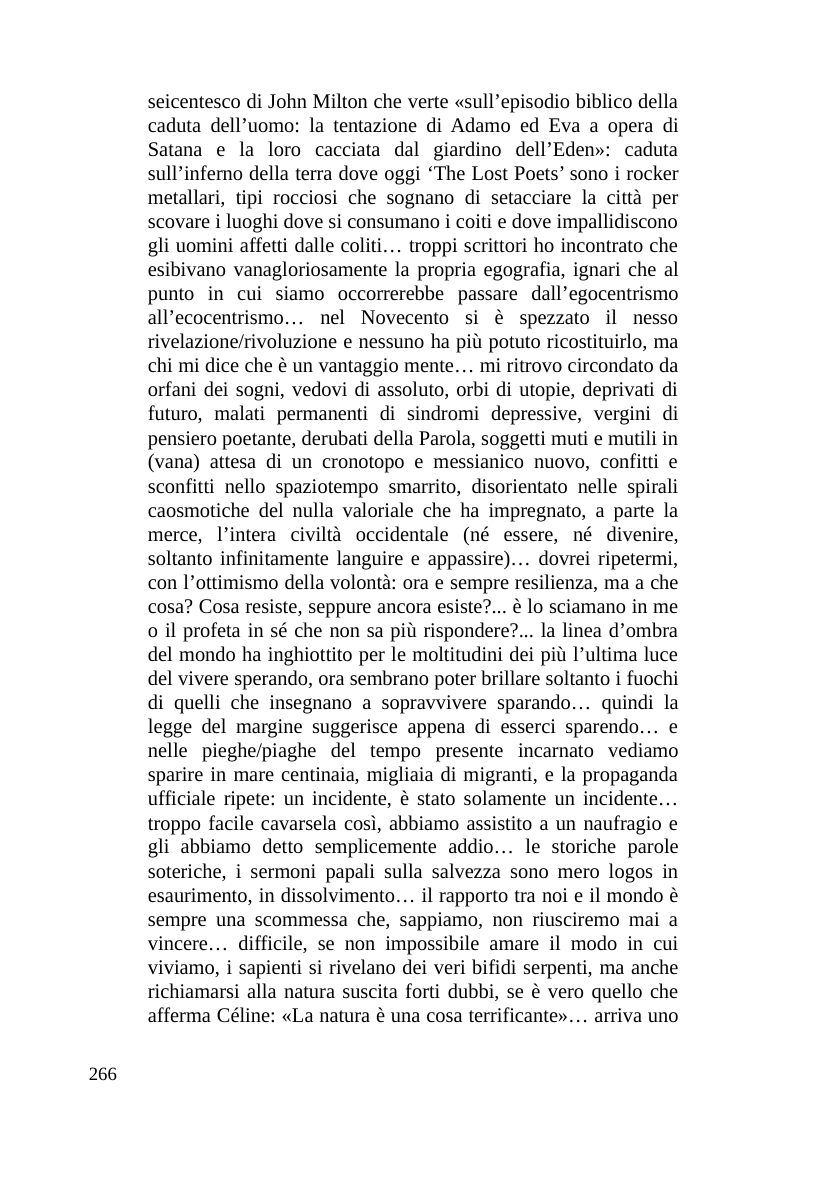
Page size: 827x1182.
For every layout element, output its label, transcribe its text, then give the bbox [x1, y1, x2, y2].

text seicentesco di John Milton che verte «sull’episodio biblico della caduta dell’uomo: la tentazione di Adamo ed Eva a opera di Satana e la loro cacciata dal giardino dell’Eden»: caduta sull’inferno della terra dove oggi ‘The Lost Poets’ sono i rocker metallari, tipi rocciosi che sognano di setacciare la città per scovare i luoghi dove si consumano i coiti e dove impallidiscono gli uomini affetti dalle coliti… troppi scrittori ho incontrato che esibivano vanagloriosamente la propria egografia, ignari che al punto in cui siamo occorrerebbe passare dall’egocentrismo all’ecocentrismo… nel Novecento si è spezzato il nesso rivelazione/rivoluzione e nessuno ha più potuto ricostituirlo, ma chi mi dice che è un vantaggio mente… mi ritrovo circondato da orfani dei sogni, vedovi di assoluto, orbi di utopie, deprivati di futuro, malati permanenti di sindromi depressive, vergini di pensiero poetante, derubati della Parola, soggetti muti e mutili in (vana) attesa di un cronotopo e messianico nuovo, confitti e sconfitti nello spaziotempo smarrito, disorientato nelle spirali caosmotiche del nulla valoriale che ha impregnato, a parte la merce, l’intera civiltà occidentale (né essere, né divenire, soltanto infinitamente languire e appassire)… dovrei ripetermi, con l’ottimismo della volontà: ora e sempre resilienza, ma a che cosa? Cosa resiste, seppure ancora esiste?... è lo sciamano in me o il profeta in sé che non sa più rispondere?... la linea d’ombra del mondo ha inghiottito per le moltitudini dei più l’ultima luce del vivere sperando, ora sembrano poter brillare soltanto i fuochi di quelli che insegnano a sopravvivere sparando… quindi la legge del margine suggerisce appena di esserci sparendo… e nelle pieghe/piaghe del tempo presente incarnato vediamo sparire in mare centinaia, migliaia di migranti, e la propaganda ufficiale ripete: un incidente, è stato solamente un incidente… troppo facile cavarsela così, abbiamo assistito a un naufragio e gli abbiamo detto semplicemente addio… le storiche parole soteriche, i sermoni papali sulla salvezza sono mero logos in esaurimento, in dissolvimento… il rapporto tra noi e il mondo è sempre una scommessa che, sappiamo, non riusciremo mai a vincere… difficile, se non impossibile amare il modo in cui viviamo, i sapienti si rivelano dei veri bifidi serpenti, ma anche richiamarsi alla natura suscita forti dubbi, se è vero quello che afferma Céline: «La natura è una cosa terrificante»… arriva uno [148, 88, 679, 1027]
